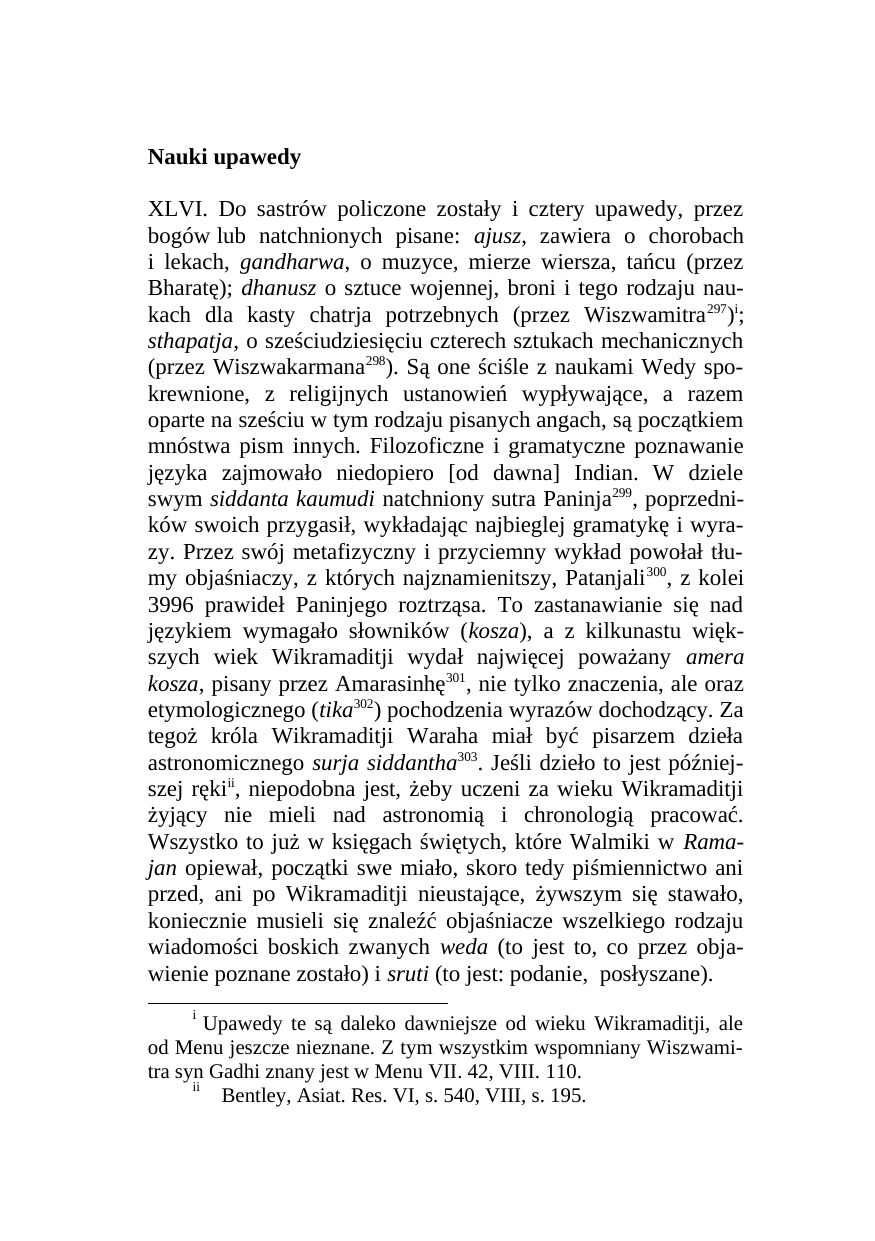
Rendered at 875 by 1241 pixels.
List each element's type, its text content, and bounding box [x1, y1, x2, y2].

subtitle Nauki upawedy [148, 143, 868, 169]
text i Upawedy te są daleko dawniejsze od wieku Wikramaditji, ale od Menu jeszcze nieznane. Z tym wszystkim wspomniany Wiszwami- tra syn Gadhi znany jest w Menu VII. 42, VIII. 110. [148, 1002, 744, 1083]
text ii Bentley, Asiat. Res. VI, s. 540, VIII, s. 195. [192, 1083, 868, 1107]
text XLVI. Do sastrów policzone zostały i cztery upawedy, przez bogów lub natchnionych pisane: ajusz, zawiera o chorobach i lekach, gandharwa, o muzyce, mierze wiersza, tańcu (przez Bharatę); dhanusz o sztuce wojennej, broni i tego rodzaju nau- kach dla kasty chatrja potrzebnych (przez Wiszwamitra297)i; sthapatja, o sześciudziesięciu czterech sztukach mechanicznych (przez Wiszwakarmana298). Są one ściśle z naukami Wedy spo- krewnione, z religijnych ustanowień wypływające, a razem oparte na sześciu w tym rodzaju pisanych angach, są początkiem mnóstwa pism innych. Filozoficzne i gramatyczne poznawanie języka zajmowało niedopiero [od dawna] Indian. W dziele swym siddanta kaumudi natchniony sutra Paninja299, poprzedni- ków swoich przygasił, wykładając najbieglej gramatykę i wyra- zy. Przez swój metafizyczny i przyciemny wykład powołał tłu- my objaśniaczy, z których najznamienitszy, Patanjali300, z kolei 3996 prawideł Paninjego roztrząsa. To zastanawianie się nad językiem wymagało słowników (kosza), a z kilkunastu więk- szych wiek Wikramaditji wydał najwięcej poważany amera kosza, pisany przez Amarasinhę301, nie tylko znaczenia, ale oraz etymologicznego (tika302) pochodzenia wyrazów dochodzący. Za tegoż króla Wikramaditji Waraha miał być pisarzem dzieła astronomicznego surja siddantha303. Jeśli dzieło to jest później- szej rękiii, niepodobna jest, żeby uczeni za wieku Wikramaditji żyjący nie mieli nad astronomią i chronologią pracować. Wszystko to już w księgach świętych, które Walmiki w Rama- jan opiewał, początki swe miało, skoro tedy piśmiennictwo ani przed, ani po Wikramaditji nieustające, żywszym się stawało, koniecznie musieli się znaleźć objaśniacze wszelkiego rodzaju wiadomości boskich zwanych weda (to jest to, co przez obja- wienie poznane zostało) i sruti (to jest: podanie, posłyszane). [148, 195, 744, 986]
